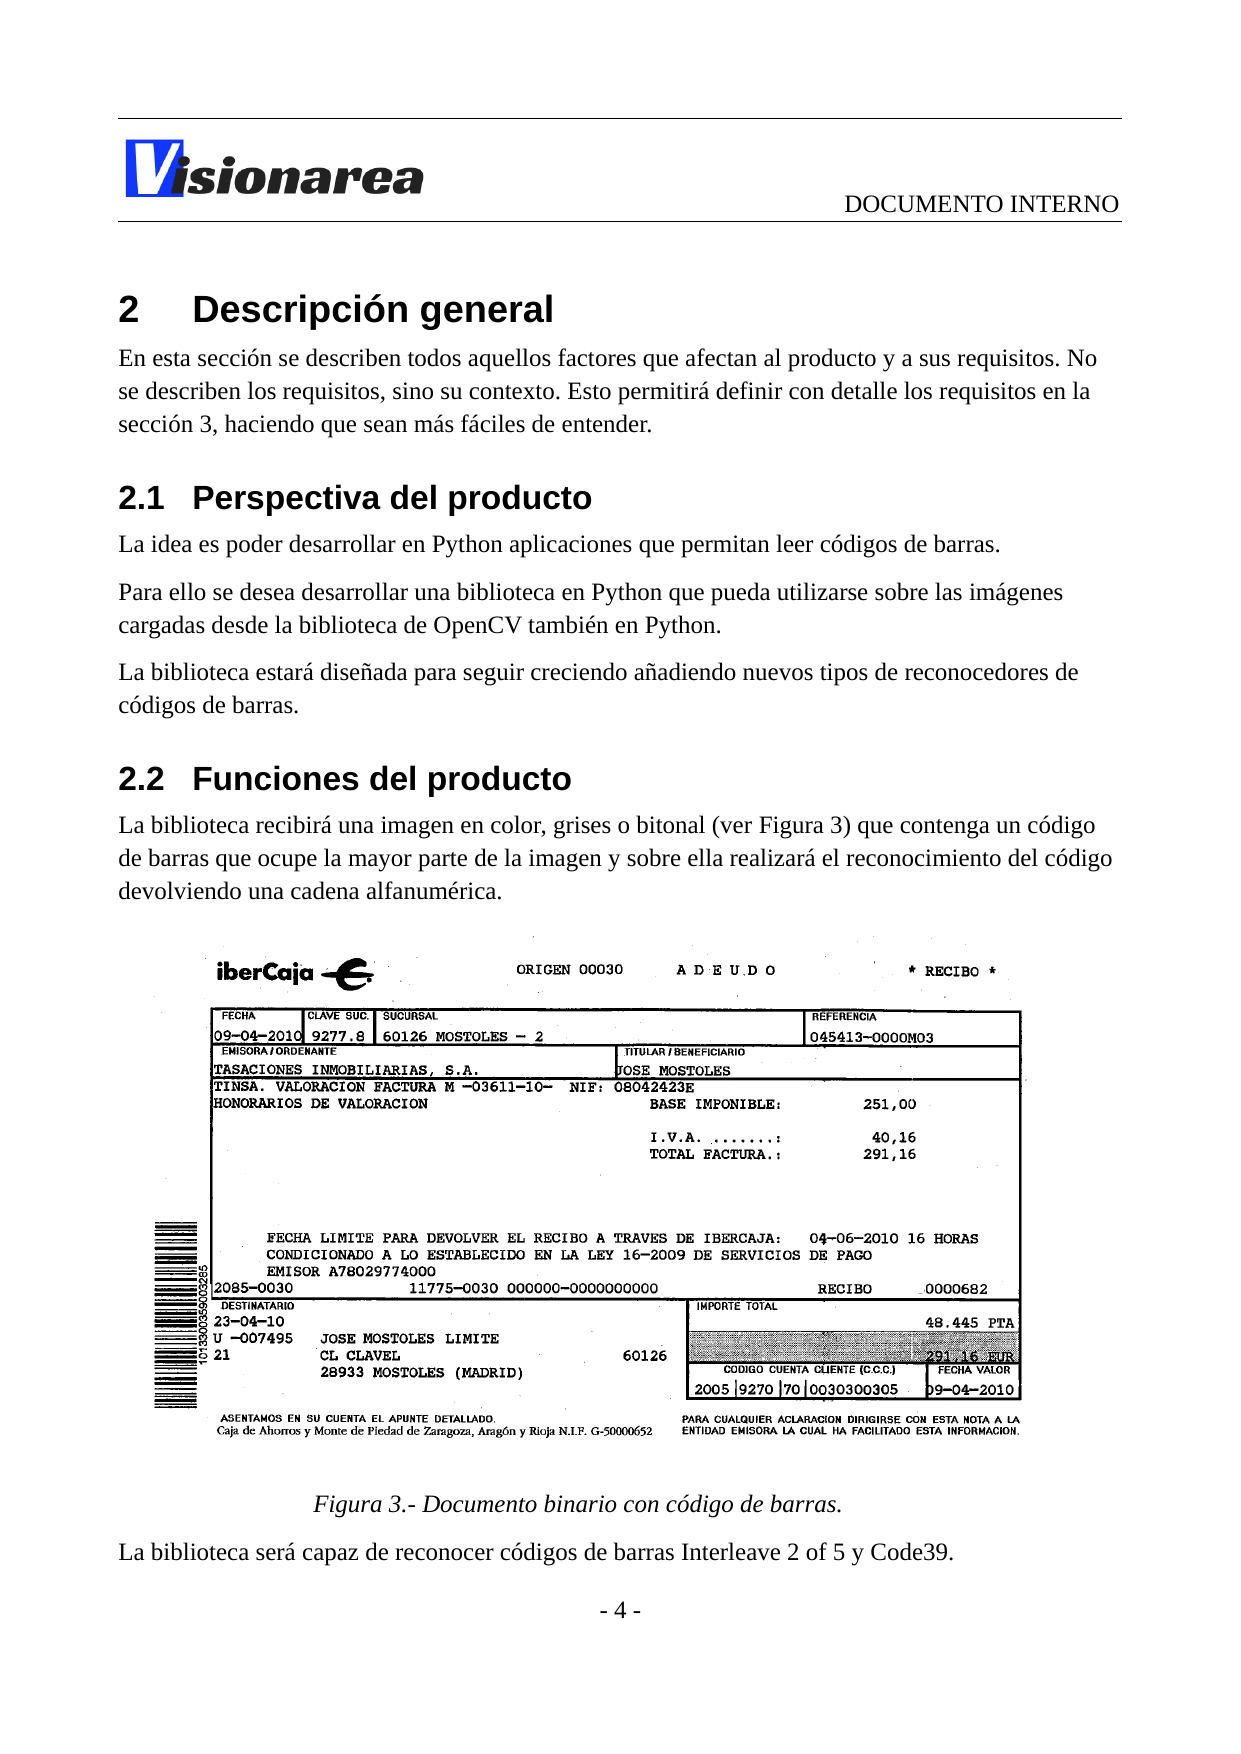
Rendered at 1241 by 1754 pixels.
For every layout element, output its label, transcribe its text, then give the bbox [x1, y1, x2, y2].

text Para ello se desea desarrollar una biblioteca en Python que pueda utilizarse sobre las imágenes cargadas desde la biblioteca de OpenCV también en Python. [118, 577, 1122, 638]
subtitle Perspectiva del producto [118, 478, 1122, 517]
text La biblioteca recibirá una imagen en color, grises o bitonal (ver Figura 3) que contenga un código de barras que ocupe la mayor parte de la imagen y sobre ella realizará el reconocimiento del código devolviendo una cadena alfanumérica. [118, 810, 1122, 905]
picture [121, 121, 428, 213]
text Figura 3.- Documento binario con código de barras. [118, 1489, 1040, 1518]
text La idea es poder desarrollar en Python aplicaciones que permitan leer códigos de barras. [118, 529, 1122, 558]
text En esta sección se describen todos aquellos factores que afectan al producto y a sus requisitos. No se describen los requisitos, sino su contexto. Esto permitirá definir con detalle los requisitos en la sección 3, haciendo que sean más fáciles de entender. [118, 343, 1122, 438]
subtitle Descripción general [118, 287, 1122, 331]
picture [118, 936, 1040, 1464]
text La biblioteca estará diseñada para seguir creciendo añadiendo nuevos tipos de reconocedores de códigos de barras. [118, 657, 1122, 719]
text La biblioteca será capaz de reconocer códigos de barras Interleave 2 of 5 y Code39. [118, 1537, 1122, 1565]
subtitle Funciones del producto [118, 759, 1122, 797]
